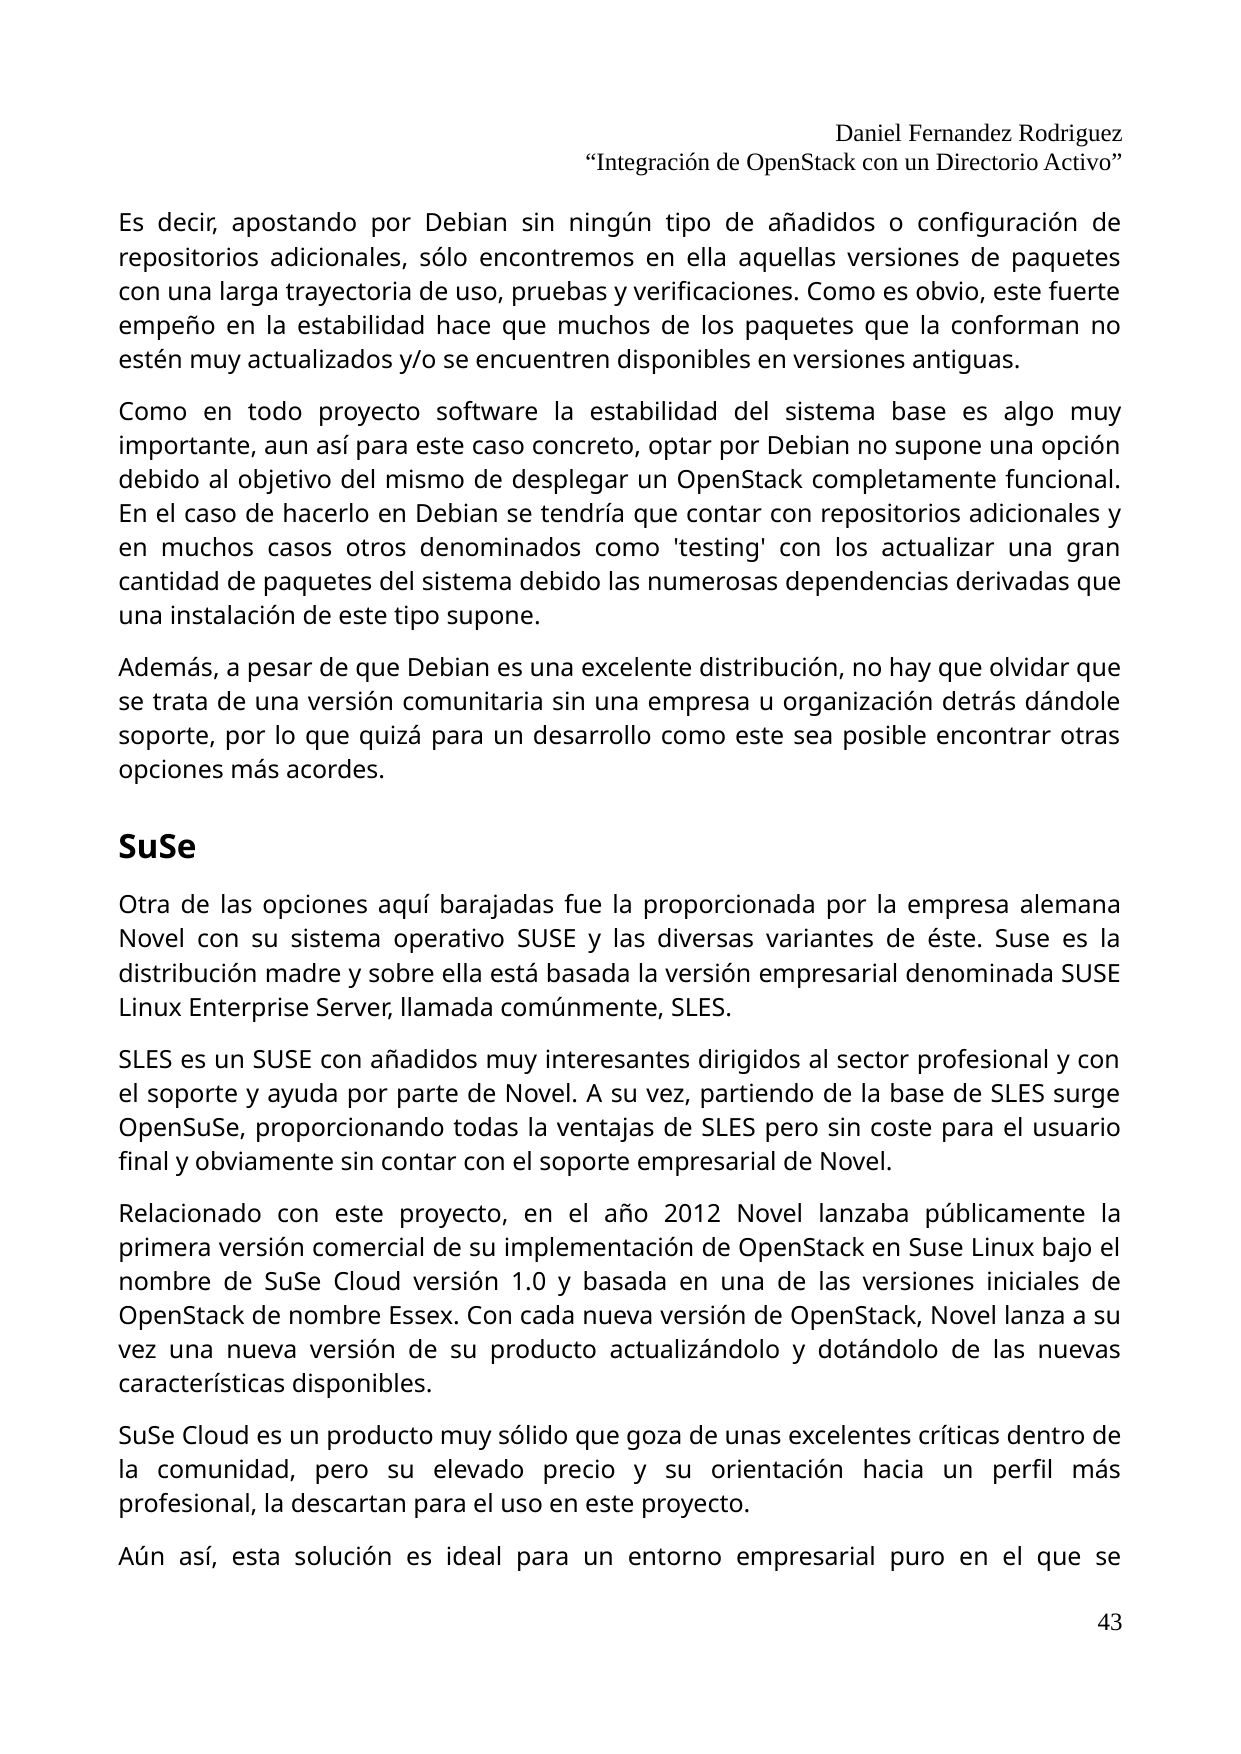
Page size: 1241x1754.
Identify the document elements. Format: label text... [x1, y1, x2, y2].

text Es decir, apostando por Debian sin ningún tipo de añadidos o configuración de repositorios adicionales, sólo encontremos en ella aquellas versiones de paquetes con una larga trayectoria de uso, pruebas y verificaciones. Como es obvio, este fuerte empeño en la estabilidad hace que muchos de los paquetes que la conforman no estén muy actualizados y/o se encuentren disponibles en versiones antiguas. [118, 205, 1122, 375]
text Aún así, esta solución es ideal para un entorno empresarial puro en el que se [118, 1538, 1122, 1572]
text SuSe Cloud es un producto muy sólido que goza de unas excelentes críticas dentro de la comunidad, pero su elevado precio y su orientación hacia un perfil más profesional, la descartan para el uso en este proyecto. [118, 1418, 1122, 1520]
text SLES es un SUSE con añadidos muy interesantes dirigidos al sector profesional y con el soporte y ayuda por parte de Novel. A su vez, partiendo de la base de SLES surge OpenSuSe, proporcionando todas la ventajas de SLES pero sin coste para el usuario final y obviamente sin contar con el soporte empresarial de Novel. [118, 1041, 1122, 1178]
subtitle SuSe [118, 823, 1122, 868]
text Otra de las opciones aquí barajadas fue la proporcionada por la empresa alemana Novel con su sistema operativo SUSE y las diversas variantes de éste. Suse es la distribución madre y sobre ella está basada la versión empresarial denominada SUSE Linux Enterprise Server, llamada comúnmente, SLES. [118, 887, 1122, 1023]
text Como en todo proyecto software la estabilidad del sistema base es algo muy importante, aun así para este caso concreto, optar por Debian no supone una opción debido al objetivo del mismo de desplegar un OpenStack completamente funcional. En el caso de hacerlo en Debian se tendría que contar con repositorios adicionales y en muchos casos otros denominados como 'testing' con los actualizar una gran cantidad de paquetes del sistema debido las numerosas dependencias derivadas que una instalación de este tipo supone. [118, 393, 1122, 632]
text Relacionado con este proyecto, en el año 2012 Novel lanzaba públicamente la primera versión comercial de su implementación de OpenStack en Suse Linux bajo el nombre de SuSe Cloud versión 1.0 y basada en una de las versiones iniciales de OpenStack de nombre Essex. Con cada nueva versión de OpenStack, Novel lanza a su vez una nueva versión de su producto actualizándolo y dotándolo de las nuevas características disponibles. [118, 1196, 1122, 1400]
text Además, a pesar de que Debian es una excelente distribución, no hay que olvidar que se trata de una versión comunitaria sin una empresa u organización detrás dándole soporte, por lo que quizá para un desarrollo como este sea posible encontrar otras opciones más acordes. [118, 650, 1122, 786]
